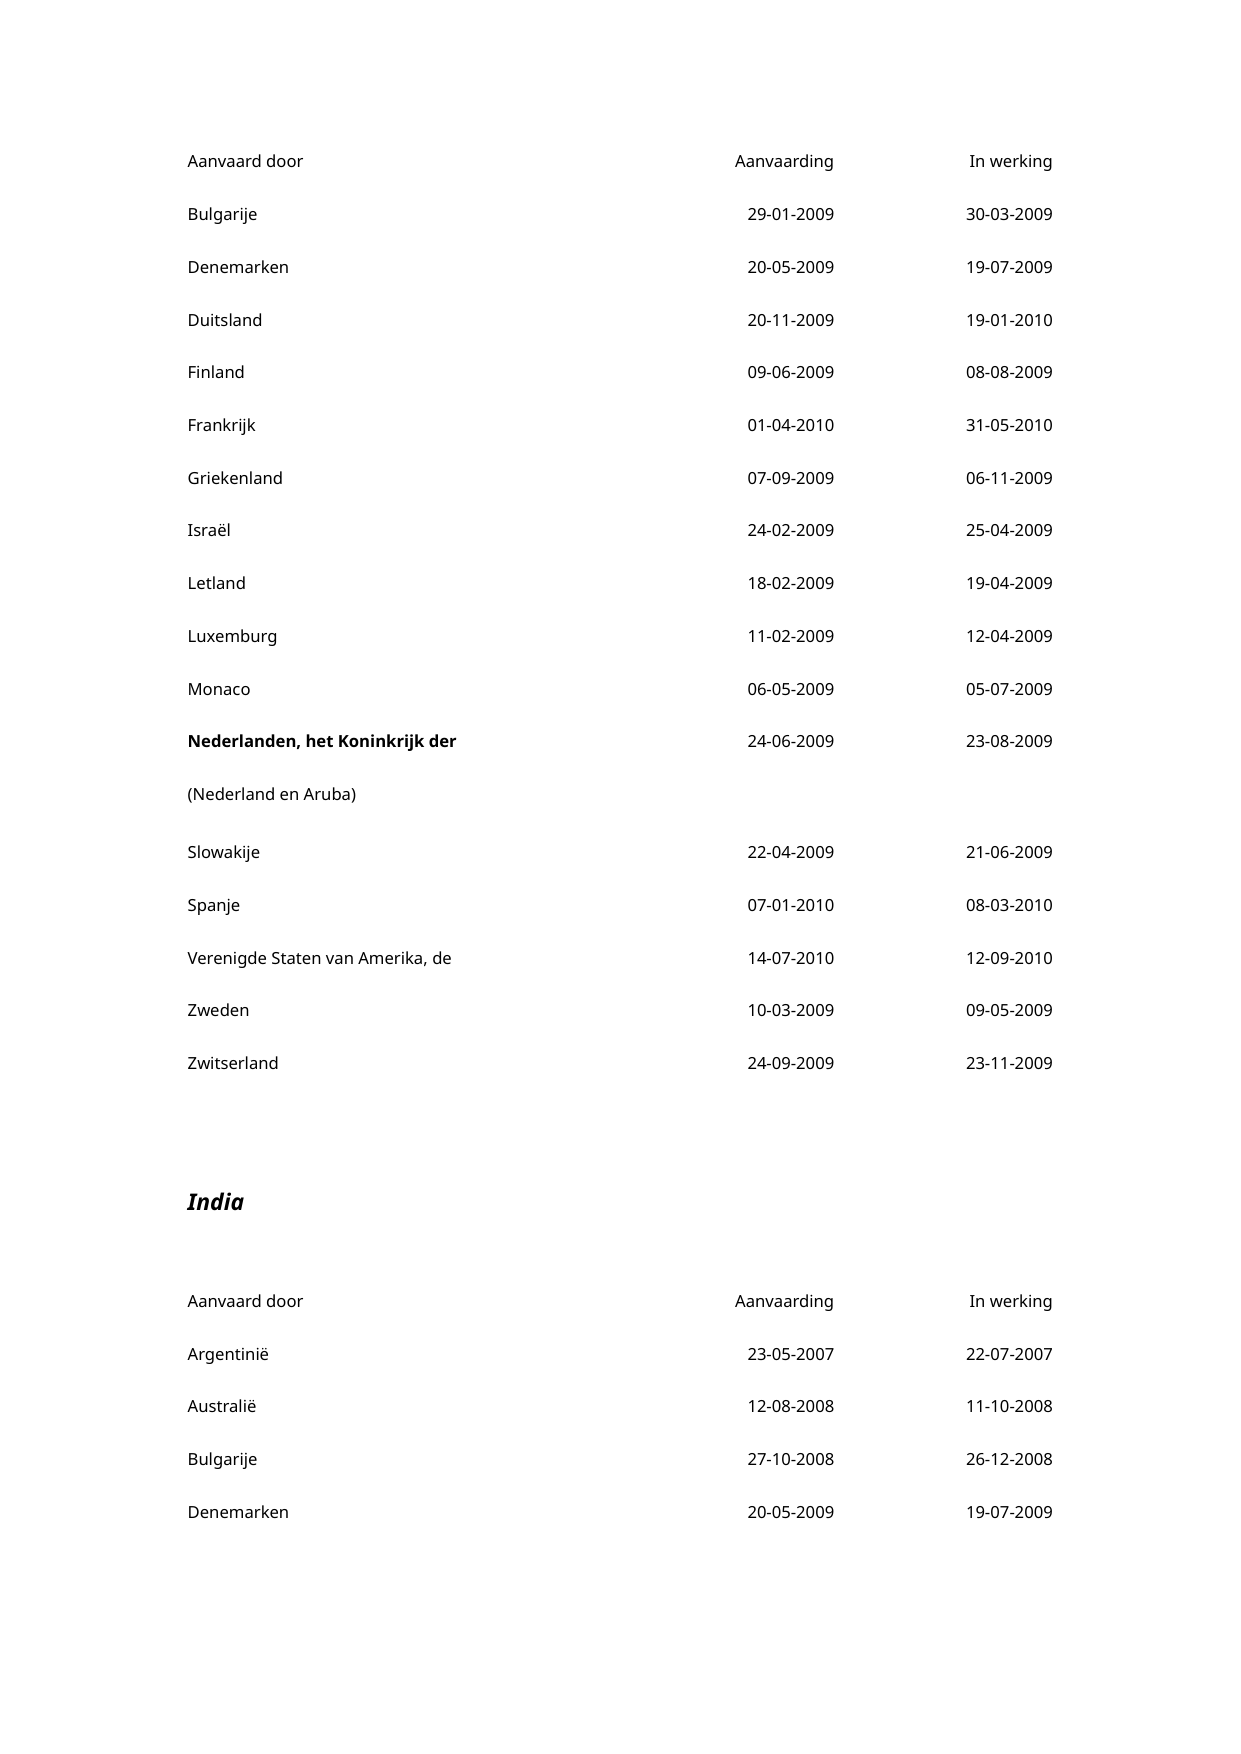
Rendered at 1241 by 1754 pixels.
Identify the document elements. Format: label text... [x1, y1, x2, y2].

table_cell Frankrijk [188, 414, 616, 466]
table_cell 07-09-2009 [616, 466, 834, 519]
table_cell Slowakije [188, 841, 616, 894]
table_header Aanvaard door [188, 1290, 616, 1342]
table_cell 10-03-2009 [616, 999, 834, 1052]
table_cell 19-07-2009 [834, 255, 1053, 308]
table_header In werking [834, 1290, 1053, 1342]
table_cell 19-04-2009 [834, 572, 1053, 624]
table_cell Verenigde Staten van Amerika, de [188, 946, 616, 999]
table_cell Finland [188, 361, 616, 413]
table_cell 07-01-2010 [616, 894, 834, 946]
table_cell Nederlanden, het Koninkrijk der [188, 730, 616, 782]
table_cell 11-02-2009 [616, 624, 834, 677]
table_header In werking [834, 150, 1053, 203]
table_cell 18-02-2009 [616, 572, 834, 624]
table_cell 23-05-2007 [616, 1342, 834, 1395]
table_cell 19-01-2010 [834, 308, 1053, 361]
table_cell 08-08-2009 [834, 361, 1053, 413]
table_cell 20-05-2009 [616, 1500, 834, 1553]
table_cell (Nederland en Aruba) [188, 783, 616, 841]
table_cell Israël [188, 519, 616, 572]
table_cell 01-04-2010 [616, 414, 834, 466]
table_cell Denemarken [188, 255, 616, 308]
table_cell 06-11-2009 [834, 466, 1053, 519]
table_header Aanvaarding [616, 1290, 834, 1342]
table_cell 20-05-2009 [616, 255, 834, 308]
table_cell 26-12-2008 [834, 1448, 1053, 1500]
table_cell 12-09-2010 [834, 946, 1053, 999]
table_cell Griekenland [188, 466, 616, 519]
table_cell 27-10-2008 [616, 1448, 834, 1500]
subtitle India [187, 1185, 1053, 1217]
table_cell 06-05-2009 [616, 677, 834, 730]
table_cell 31-05-2010 [834, 414, 1053, 466]
table_cell Letland [188, 572, 616, 624]
table_cell 25-04-2009 [834, 519, 1053, 572]
table_header Aanvaarding [616, 150, 834, 203]
table_cell [834, 783, 1053, 841]
table_cell Argentinië [188, 1342, 616, 1395]
table_cell 05-07-2009 [834, 677, 1053, 730]
table_cell 24-06-2009 [616, 730, 834, 782]
table_cell 12-04-2009 [834, 624, 1053, 677]
table_cell 20-11-2009 [616, 308, 834, 361]
table_cell 09-05-2009 [834, 999, 1053, 1052]
table_cell 22-04-2009 [616, 841, 834, 894]
table_cell Duitsland [188, 308, 616, 361]
table_cell Zweden [188, 999, 616, 1052]
table_cell 21-06-2009 [834, 841, 1053, 894]
table_cell Luxemburg [188, 624, 616, 677]
table_cell 29-01-2009 [616, 203, 834, 255]
table_cell 24-09-2009 [616, 1052, 834, 1104]
table_cell 14-07-2010 [616, 946, 834, 999]
table_cell Monaco [188, 677, 616, 730]
table_cell 12-08-2008 [616, 1395, 834, 1448]
table_cell 24-02-2009 [616, 519, 834, 572]
table_cell Australië [188, 1395, 616, 1448]
table_cell Bulgarije [188, 203, 616, 255]
table_cell 11-10-2008 [834, 1395, 1053, 1448]
table_cell 22-07-2007 [834, 1342, 1053, 1395]
table_cell 30-03-2009 [834, 203, 1053, 255]
table_cell 23-11-2009 [834, 1052, 1053, 1104]
table_cell 09-06-2009 [616, 361, 834, 413]
table_cell 08-03-2010 [834, 894, 1053, 946]
table_cell Denemarken [188, 1500, 616, 1553]
table_cell 19-07-2009 [834, 1500, 1053, 1553]
table_cell Spanje [188, 894, 616, 946]
table_cell [616, 783, 834, 841]
table_header Aanvaard door [188, 150, 616, 203]
table_cell 23-08-2009 [834, 730, 1053, 782]
table_cell Bulgarije [188, 1448, 616, 1500]
table_cell Zwitserland [188, 1052, 616, 1104]
